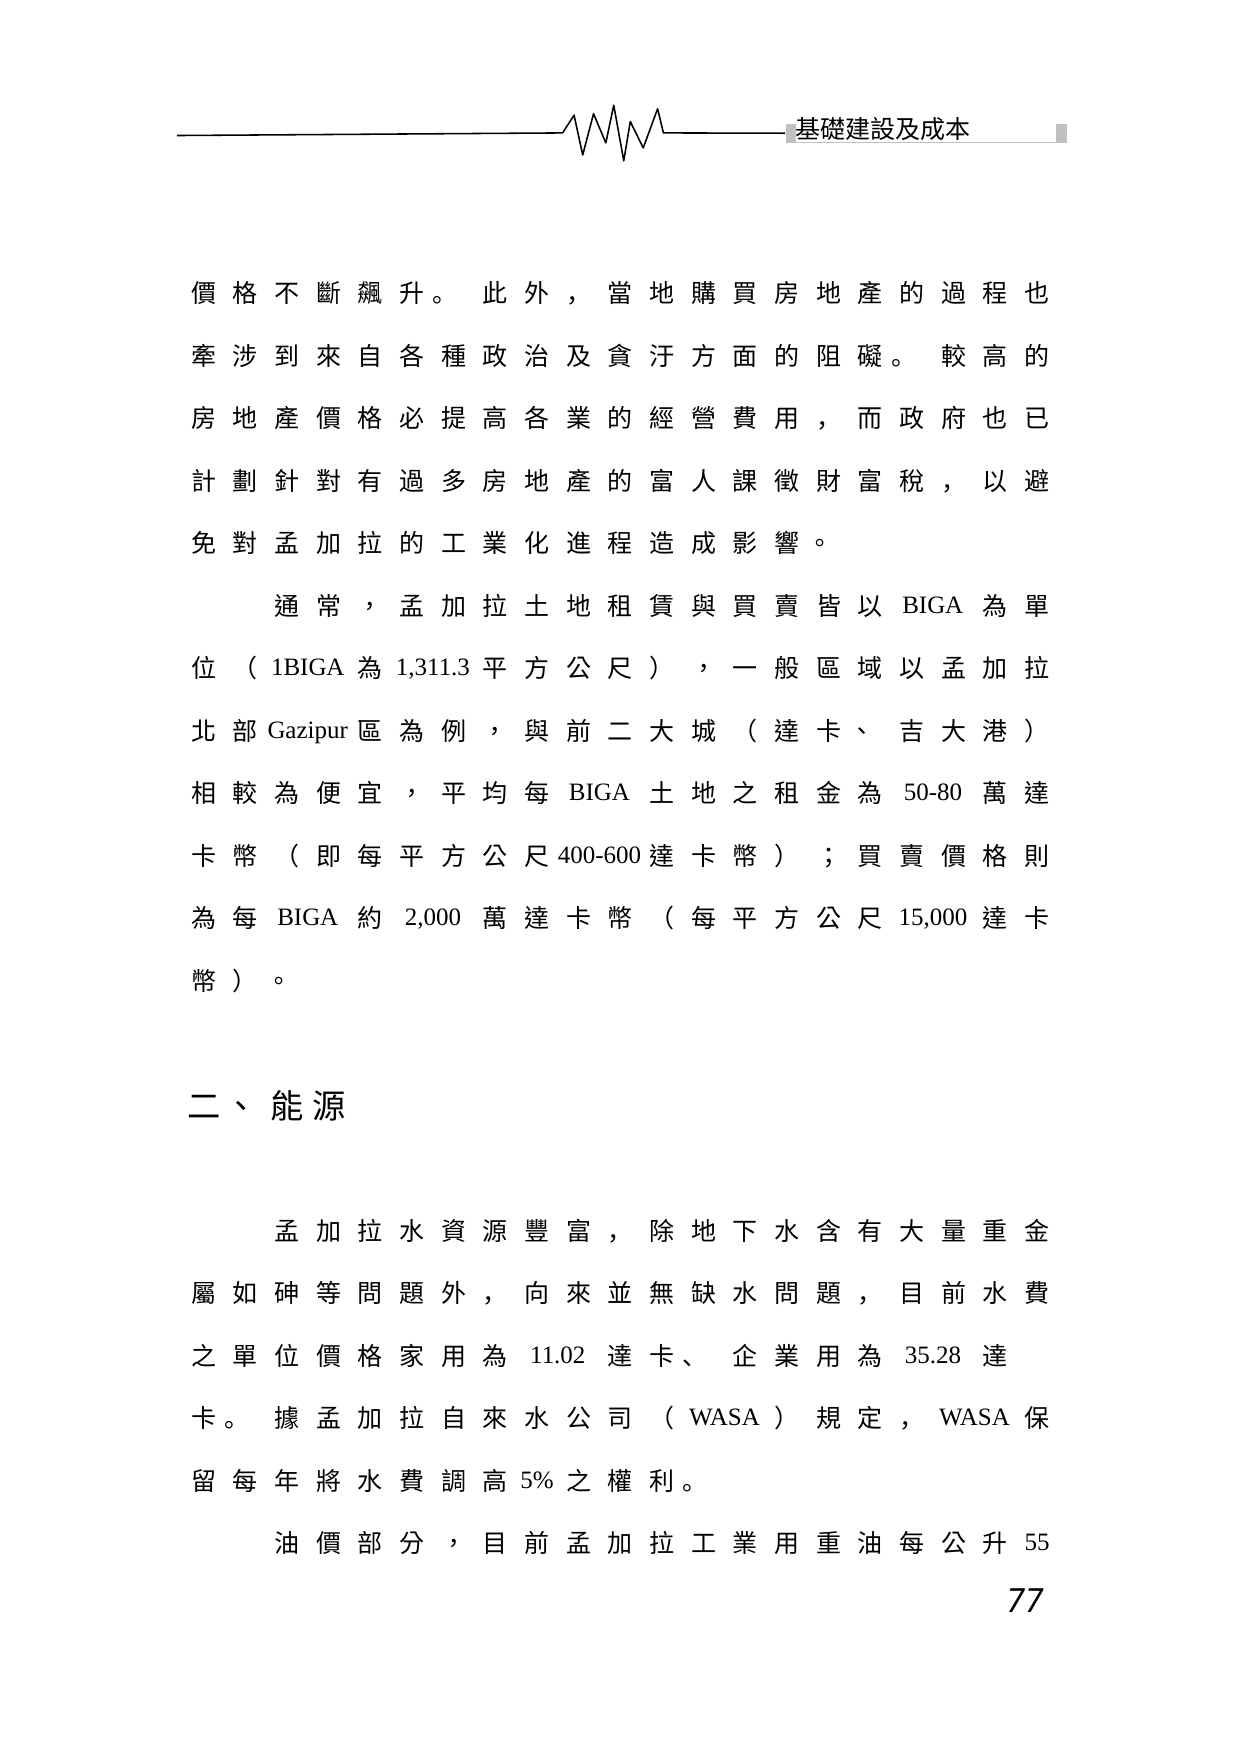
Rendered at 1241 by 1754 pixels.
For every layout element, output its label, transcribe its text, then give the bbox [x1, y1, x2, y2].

text 價格不斷飆升。此外，當地購買房地產的過程也牽涉到來自各種政治及貪汙方面的阻礙。較高的房地產價格必提高各業的經營費用，而政府也已計劃針對有過多房地產的富人課徵財富稅，以避免對孟加拉的工業化進程造成影響。 [183, 250, 1058, 563]
text 孟加拉水資源豐富，除地下水含有大量重金屬如砷等問題外，向來並無缺水問題，目前水費之單位價格家用為11.02達卡、企業用為35.28達卡。據孟加拉自來水公司（WASA）規定，WASA保留每年將水費調高5%之權利。 [183, 1188, 1058, 1500]
text 油價部分，目前孟加拉工業用重油每公升55 [183, 1500, 1058, 1563]
text 二、能源 [183, 1063, 1058, 1125]
text 通常，孟加拉土地租賃與買賣皆以BIGA為單位（1BIGA為1,311.3平方公尺），一般區域以孟加拉北部Gazipur區為例，與前二大城（達卡、吉大港）相較為便宜，平均每BIGA土地之租金為50-80萬達卡幣（即每平方公尺400-600達卡幣）；買賣價格則為每BIGA約2,000萬達卡幣（每平方公尺15,000達卡幣）。 [183, 563, 1058, 1000]
